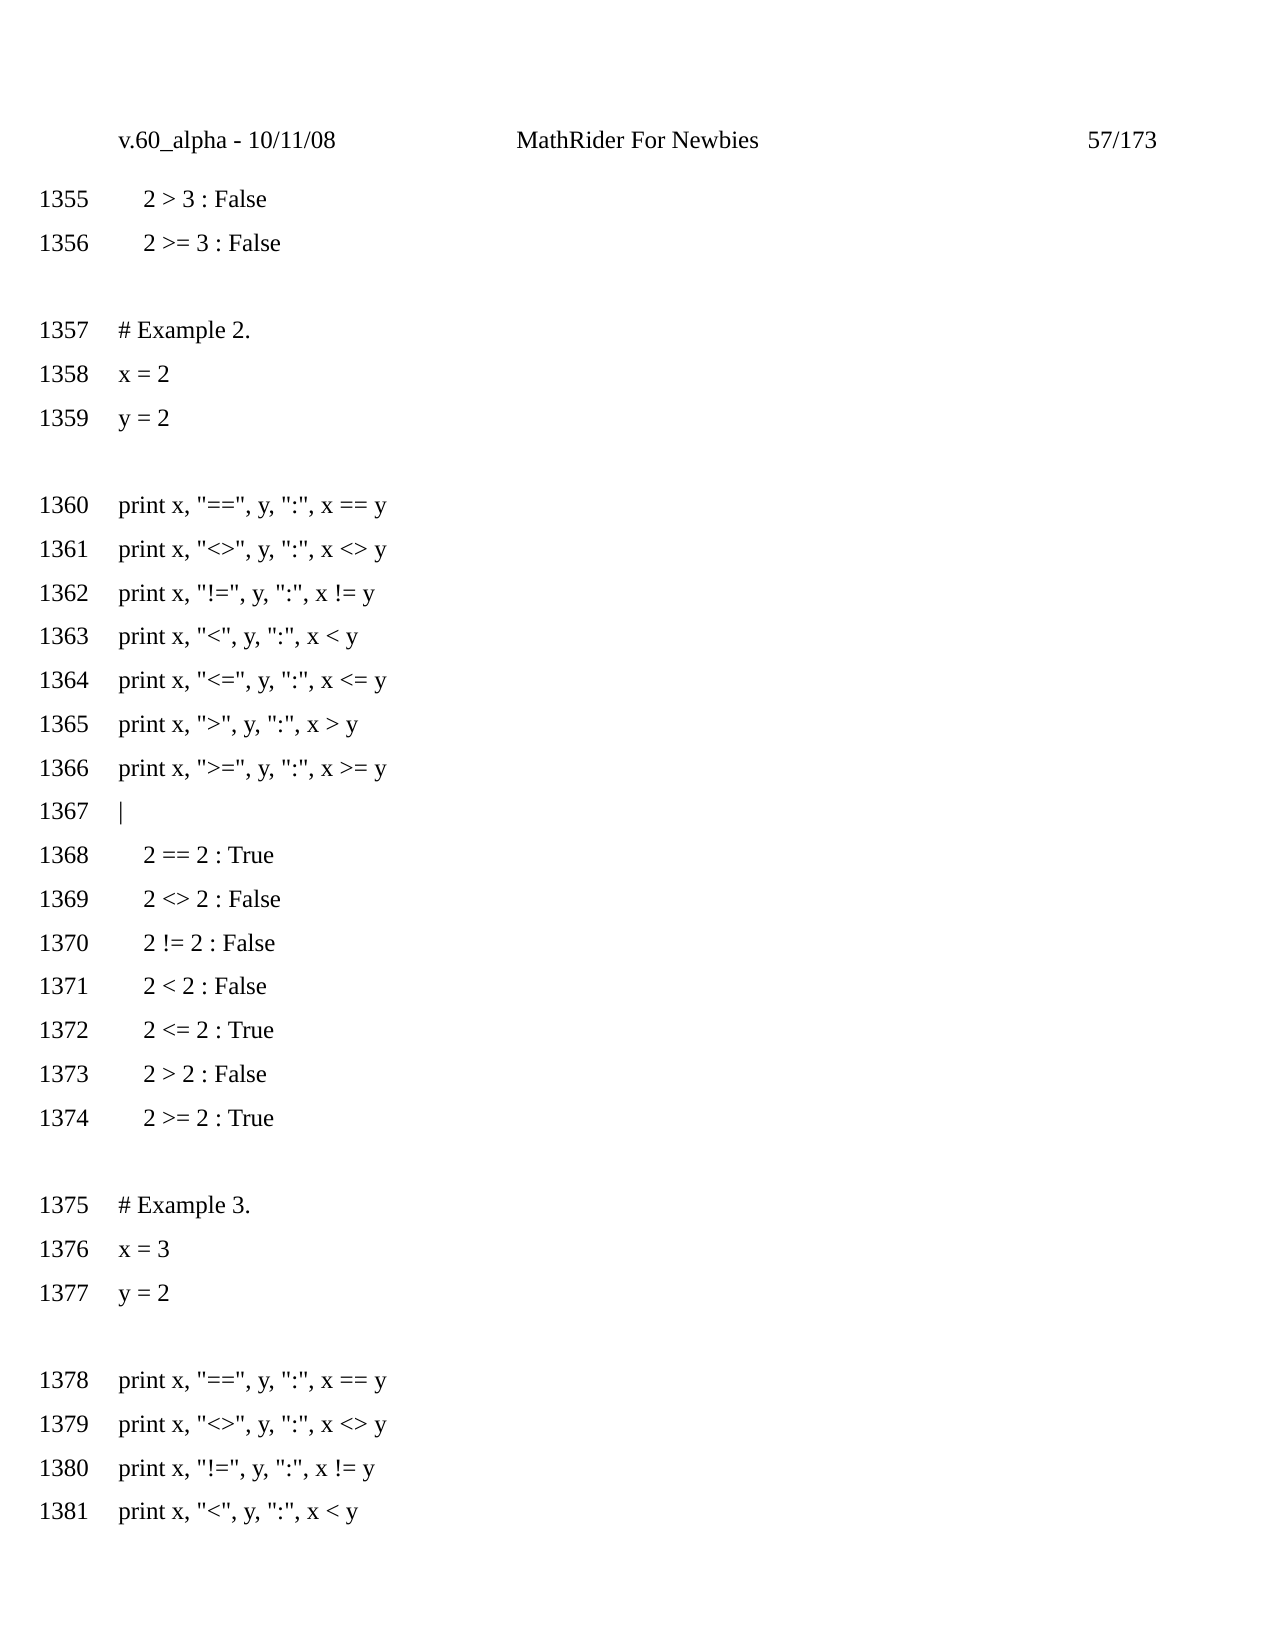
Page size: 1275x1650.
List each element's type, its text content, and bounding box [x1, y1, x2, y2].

text 2 > 2 : False [118, 1059, 1157, 1088]
text 2 >= 3 : False [118, 228, 1157, 256]
text print x, "==", y, ":", x == y [118, 490, 1157, 519]
text print x, "!=", y, ":", x != y [118, 578, 1157, 606]
text 2 >= 2 : True [118, 1103, 1157, 1131]
text x = 2 [118, 359, 1157, 388]
text 2 != 2 : False [118, 928, 1157, 956]
text 2 <> 2 : False [118, 884, 1157, 913]
text print x, "<", y, ":", x < y [118, 621, 1157, 650]
text 2 < 2 : False [118, 971, 1157, 1000]
text print x, "<", y, ":", x < y [118, 1496, 1157, 1525]
text # Example 3. [118, 1190, 1157, 1219]
text # Example 2. [118, 315, 1157, 344]
text print x, "<=", y, ":", x <= y [118, 665, 1157, 694]
text print x, "==", y, ":", x == y [118, 1365, 1157, 1394]
text | [118, 796, 1157, 825]
text print x, "!=", y, ":", x != y [118, 1453, 1157, 1481]
text print x, "<>", y, ":", x <> y [118, 1409, 1157, 1438]
text 2 == 2 : True [118, 840, 1157, 869]
text 2 > 3 : False [118, 184, 1157, 213]
text y = 2 [118, 403, 1157, 431]
text print x, ">=", y, ":", x >= y [118, 753, 1157, 781]
text y = 2 [118, 1278, 1157, 1306]
text print x, "<>", y, ":", x <> y [118, 534, 1157, 563]
text 2 <= 2 : True [118, 1015, 1157, 1044]
text x = 3 [118, 1234, 1157, 1263]
text print x, ">", y, ":", x > y [118, 709, 1157, 738]
